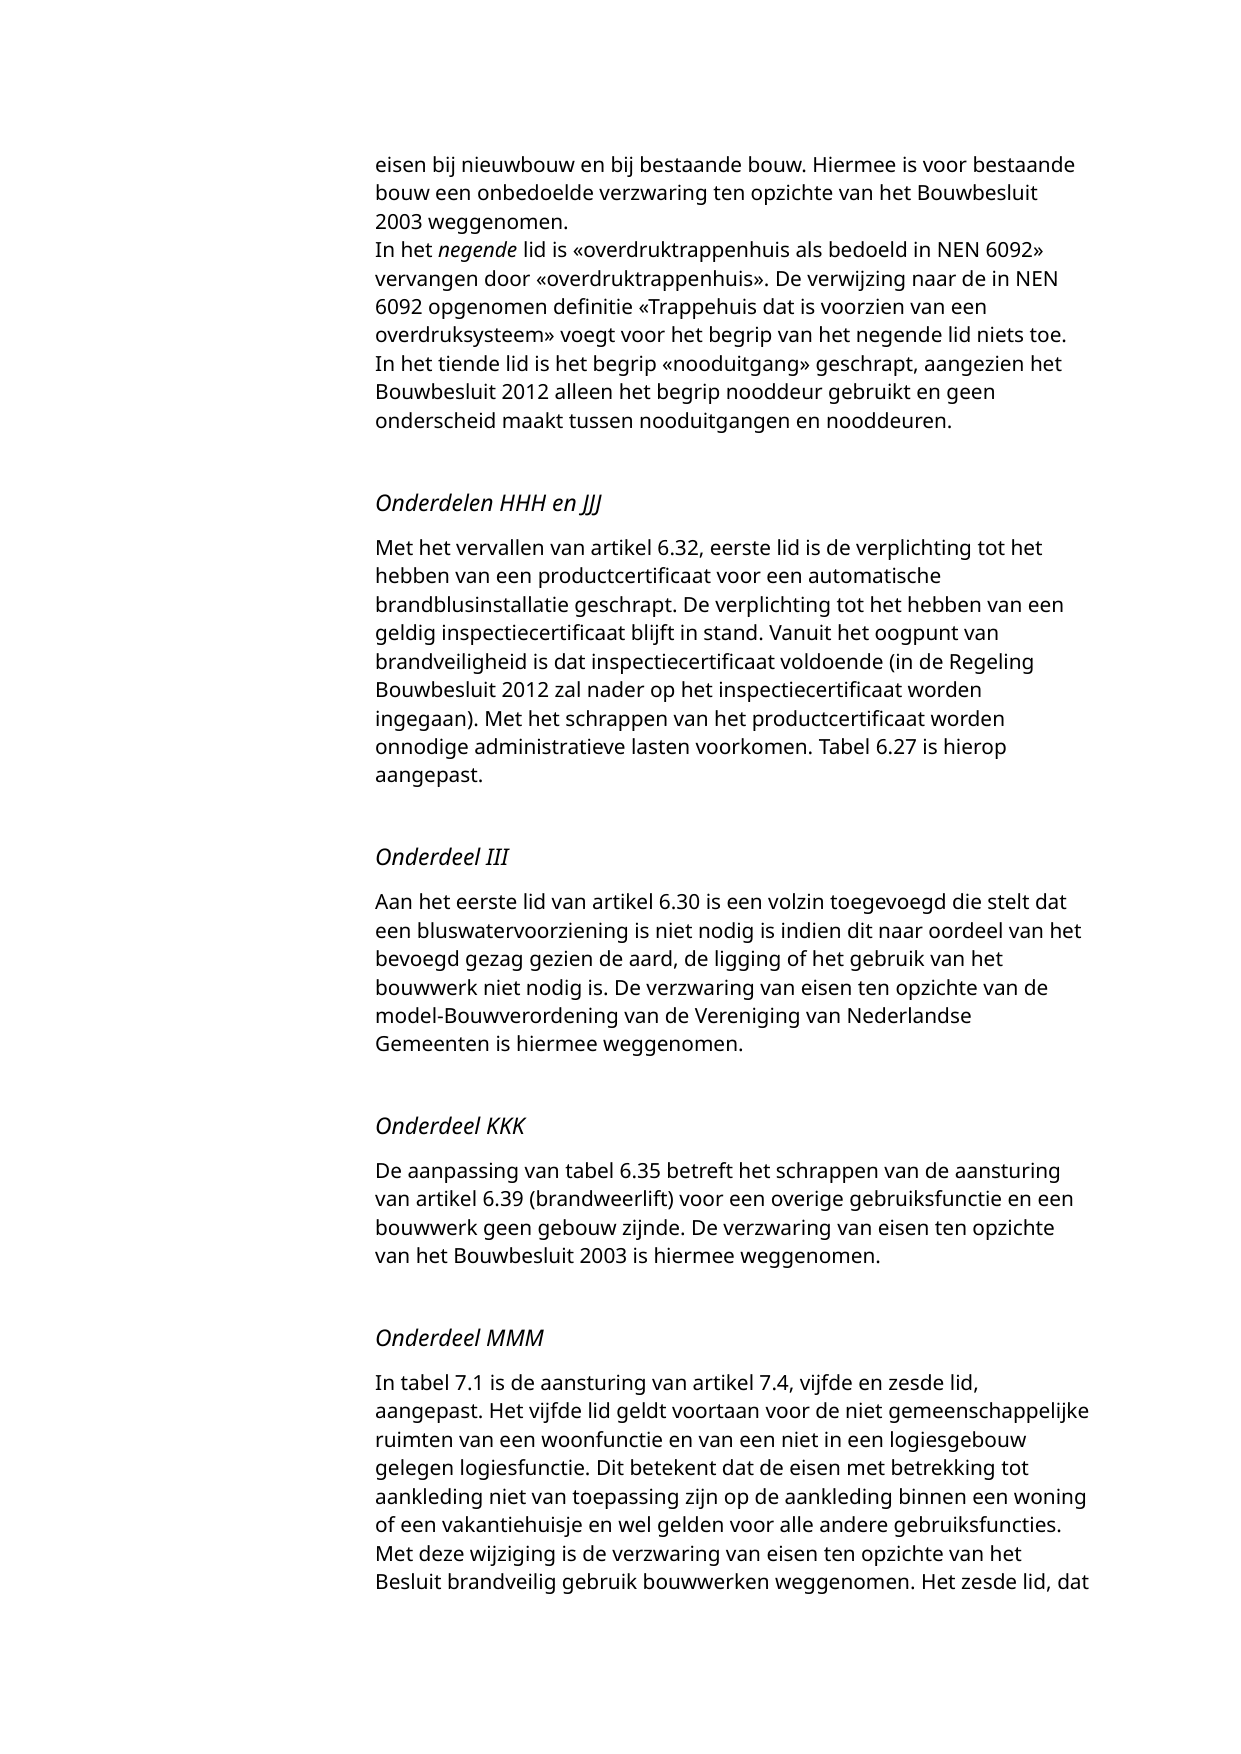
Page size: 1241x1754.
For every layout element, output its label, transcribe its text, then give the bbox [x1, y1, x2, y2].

text Aan het eerste lid van artikel 6.30 is een volzin toegevoegd die stelt dat een bluswatervoorziening is niet nodig is indien dit naar oordeel van het bevoegd gezag gezien de aard, de ligging of het gebruik van het bouwwerk niet nodig is. De verzwaring van eisen ten opzichte van de model-Bouwverordening van de Vereniging van Nederlandse Gemeenten is hiermee weggenomen. [375, 887, 1090, 1058]
text eisen bij nieuwbouw en bij bestaande bouw. Hiermee is voor bestaande bouw een onbedoelde verzwaring ten opzichte van het Bouwbesluit 2003 weggenomen. [375, 150, 1090, 235]
subtitle Onderdelen HHH en JJJ [375, 487, 1090, 518]
subtitle Onderdeel MMM [375, 1322, 1090, 1353]
text In het tiende lid is het begrip «nooduitgang» geschrapt, aangezien het Bouwbesluit 2012 alleen het begrip nooddeur gebruikt en geen onderscheid maakt tussen nooduitgangen en nooddeuren. [375, 349, 1090, 434]
subtitle Onderdeel III [375, 841, 1090, 872]
text In tabel 7.1 is de aansturing van artikel 7.4, vijfde en zesde lid, aangepast. Het vijfde lid geldt voortaan voor de niet gemeenschappelijke ruimten van een woonfunctie en van een niet in een logiesgebouw gelegen logiesfunctie. Dit betekent dat de eisen met betrekking tot aankleding niet van toepassing zijn op de aankleding binnen een woning of een vakantiehuisje en wel gelden voor alle andere gebruiksfuncties. Met deze wijziging is de verzwaring van eisen ten opzichte van het Besluit brandveilig gebruik bouwwerken weggenomen. Het zesde lid, dat [375, 1368, 1090, 1596]
text Met het vervallen van artikel 6.32, eerste lid is de verplichting tot het hebben van een productcertificaat voor een automatische brandblusinstallatie geschrapt. De verplichting tot het hebben van een geldig inspectiecertificaat blijft in stand. Vanuit het oogpunt van brandveiligheid is dat inspectiecertificaat voldoende (in de Regeling Bouwbesluit 2012 zal nader op het inspectiecertificaat worden ingegaan). Met het schrappen van het productcertificaat worden onnodige administratieve lasten voorkomen. Tabel 6.27 is hierop aangepast. [375, 533, 1090, 789]
text De aanpassing van tabel 6.35 betreft het schrappen van de aansturing van artikel 6.39 (brandweerlift) voor een overige gebruiksfunctie en een bouwwerk geen gebouw zijnde. De verzwaring van eisen ten opzichte van het Bouwbesluit 2003 is hiermee weggenomen. [375, 1156, 1090, 1270]
subtitle Onderdeel KKK [375, 1110, 1090, 1141]
text In het negende lid is «overdruktrappenhuis als bedoeld in NEN 6092» vervangen door «overdruktrappenhuis». De verwijzing naar de in NEN 6092 opgenomen definitie «Trappehuis dat is voorzien van een overdruksysteem» voegt voor het begrip van het negende lid niets toe. [375, 235, 1090, 349]
